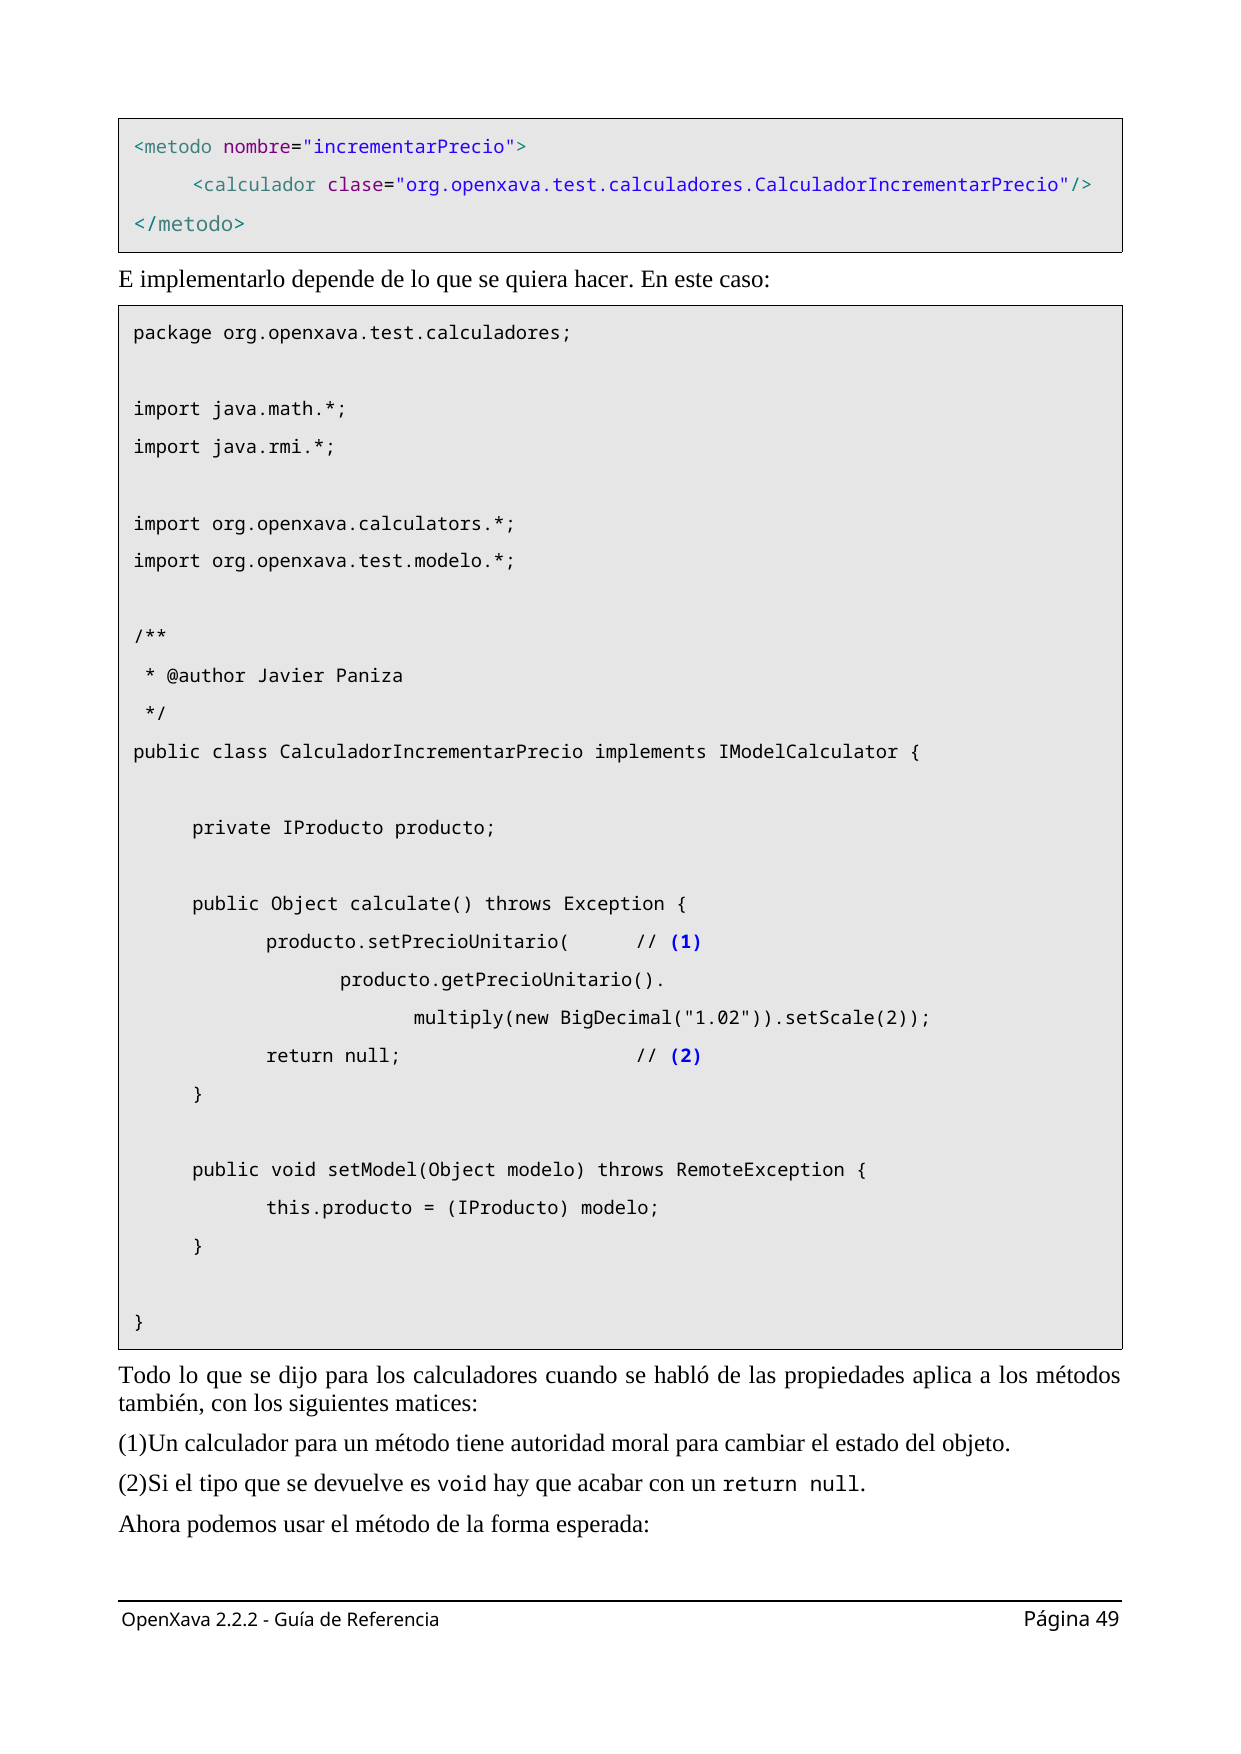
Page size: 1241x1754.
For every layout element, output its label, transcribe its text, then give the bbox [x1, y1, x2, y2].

text <calculador clase="org.openxava.test.calculadores.CalculadorIncrementarPrecio"/> [119, 156, 1122, 194]
list Si el tipo que se devuelve es void hay que acabar con un return null. [118, 1469, 1122, 1498]
text * @author Javier Paniza [119, 647, 1122, 685]
text /** [119, 609, 1122, 647]
text </metodo> [119, 194, 1122, 252]
text Ahora podemos usar el método de la forma esperada: [118, 1510, 1122, 1538]
text package org.openxava.test.calculadores; [119, 306, 1122, 343]
text import java.math.*; [119, 381, 1122, 419]
text } [119, 1293, 1122, 1349]
text private IProducto producto; [119, 799, 1122, 837]
text } [119, 1065, 1122, 1103]
text public class CalculadorIncrementarPrecio implements IModelCalculator { [119, 723, 1122, 761]
text import org.openxava.calculators.*; [119, 495, 1122, 533]
text import org.openxava.test.modelo.*; [119, 533, 1122, 571]
text producto.setPrecioUnitario( // (1) [119, 913, 1122, 951]
text public void setModel(Object modelo) throws RemoteException { [119, 1141, 1122, 1179]
text this.producto = (IProducto) modelo; [119, 1179, 1122, 1217]
text public Object calculate() throws Exception { [119, 875, 1122, 913]
text return null; // (2) [119, 1027, 1122, 1065]
text multiply(new BigDecimal("1.02")).setScale(2)); [119, 989, 1122, 1027]
text */ [119, 685, 1122, 723]
text E implementarlo depende de lo que se quiera hacer. En este caso: [118, 265, 1122, 292]
list Un calculador para un método tiene autoridad moral para cambiar el estado del objeto. [118, 1429, 1122, 1457]
text <metodo nombre="incrementarPrecio"> [119, 119, 1122, 156]
text Todo lo que se dijo para los calculadores cuando se habló de las propiedades aplica a los métodos también, con los siguientes matices: [118, 1361, 1122, 1417]
text producto.getPrecioUnitario(). [119, 951, 1122, 989]
text import java.rmi.*; [119, 419, 1122, 457]
text } [119, 1217, 1122, 1255]
